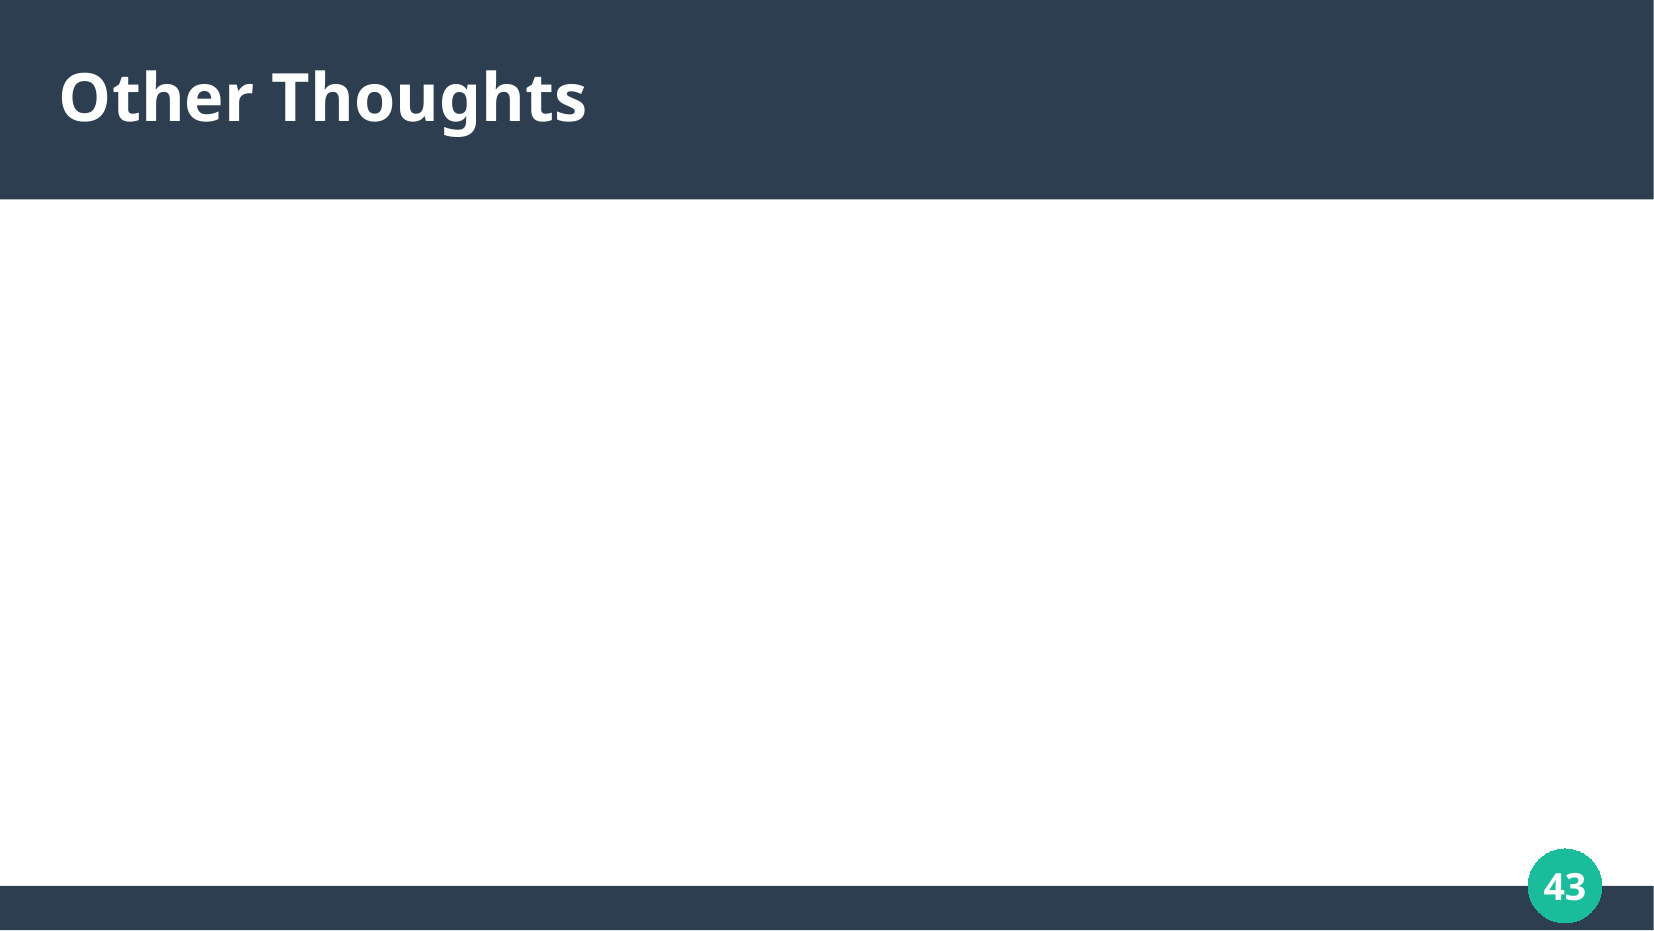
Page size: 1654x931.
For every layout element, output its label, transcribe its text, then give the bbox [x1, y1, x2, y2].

title Other Thoughts [59, 37, 1595, 155]
